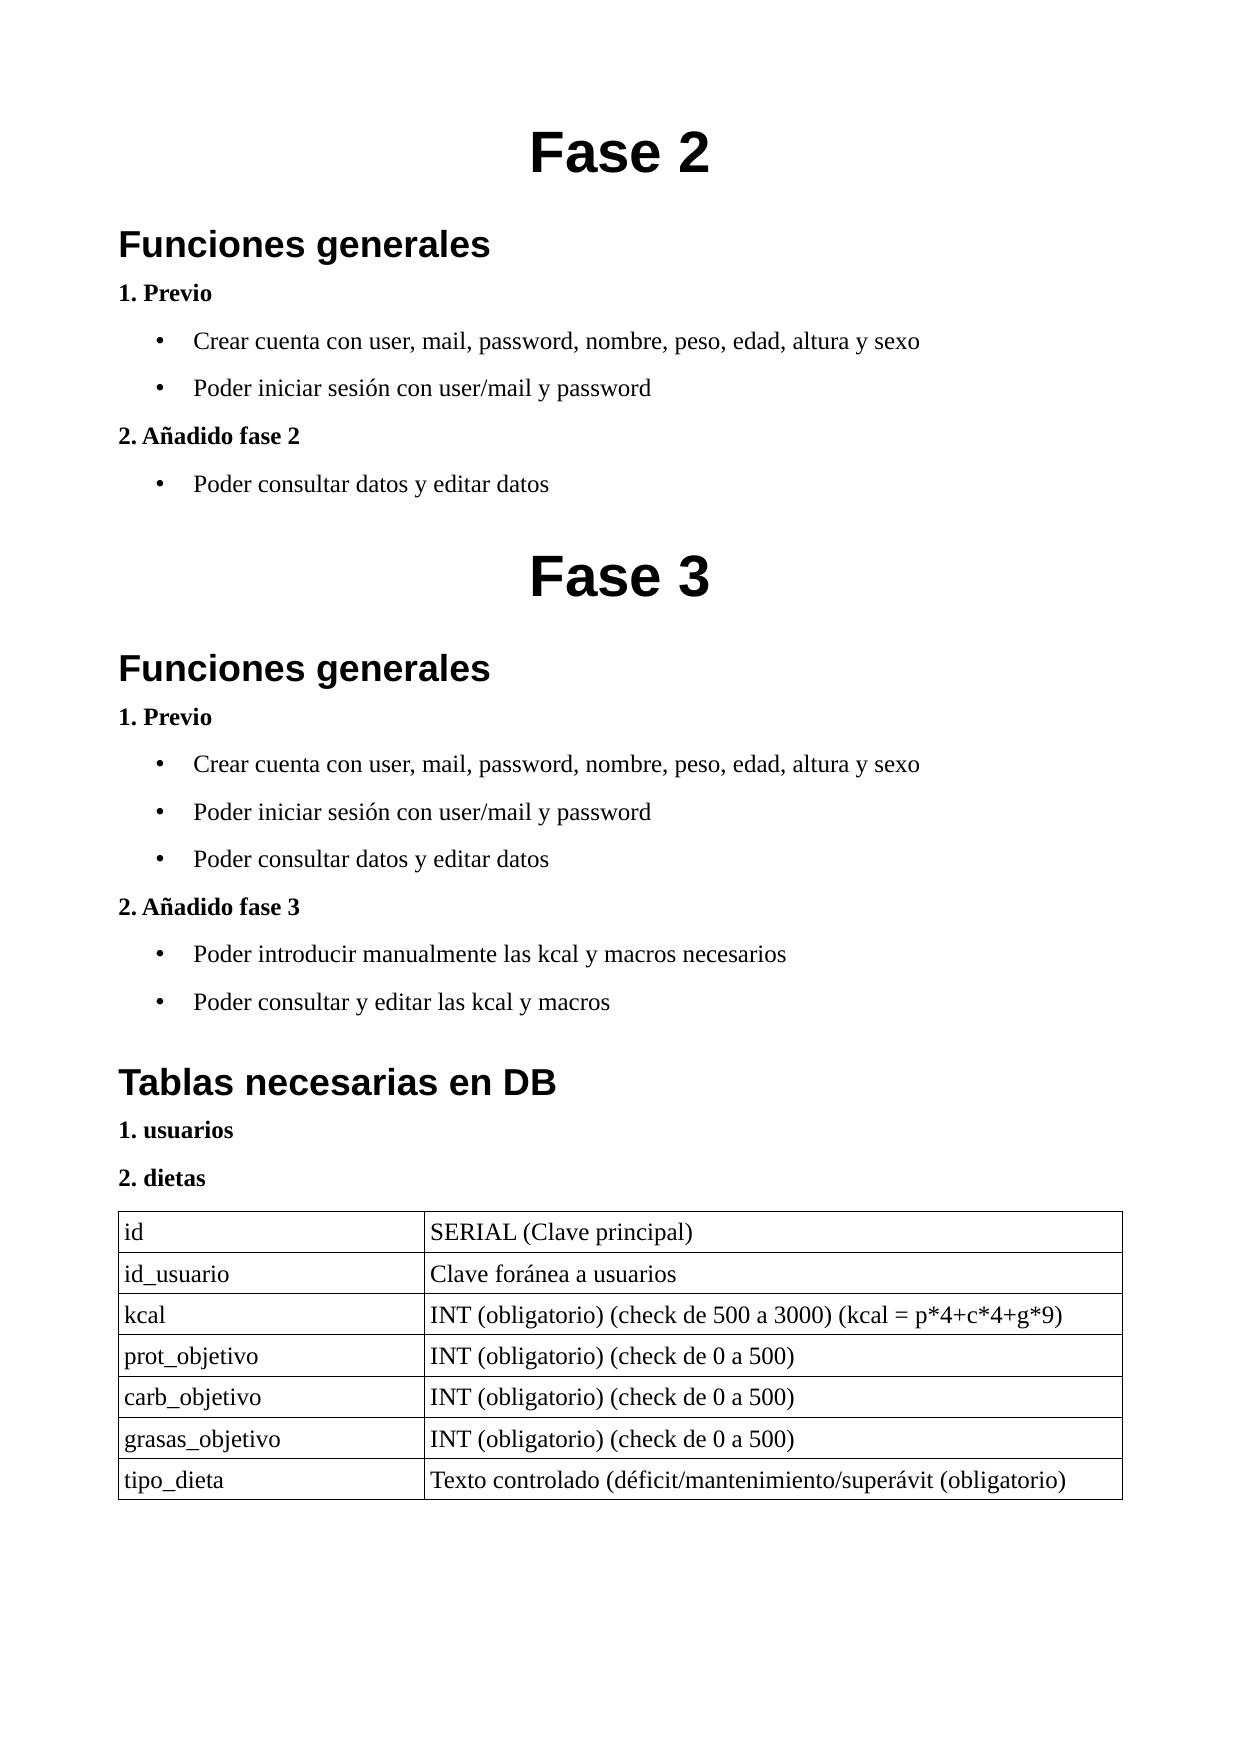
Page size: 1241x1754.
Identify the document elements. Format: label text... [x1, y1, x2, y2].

table_cell INT (obligatorio) (check de 0 a 500) [425, 1377, 1122, 1417]
list Poder iniciar sesión con user/mail y password [156, 797, 1122, 826]
table_cell prot_objetivo [119, 1335, 424, 1376]
table_header id [119, 1212, 424, 1252]
table_cell carb_objetivo [119, 1377, 424, 1417]
table_cell grasas_objetivo [119, 1418, 424, 1458]
table_cell kcal [119, 1294, 424, 1334]
table_cell INT (obligatorio) (check de 0 a 500) [425, 1418, 1122, 1458]
title Fase 3 [118, 541, 1122, 608]
list Poder iniciar sesión con user/mail y password [156, 373, 1122, 402]
table_cell INT (obligatorio) (check de 500 a 3000) (kcal = p*4+c*4+g*9) [425, 1294, 1122, 1334]
table_cell Clave foránea a usuarios [425, 1253, 1122, 1293]
subtitle Funciones generales [118, 646, 1122, 689]
list Poder introducir manualmente las kcal y macros necesarios [156, 939, 1122, 968]
text 1. usuarios [118, 1115, 1122, 1144]
subtitle Tablas necesarias en DB [118, 1060, 1122, 1103]
table_cell INT (obligatorio) (check de 0 a 500) [425, 1335, 1122, 1376]
list Poder consultar datos y editar datos [156, 844, 1122, 873]
text 1. Previo [118, 702, 1122, 730]
table_cell id_usuario [119, 1253, 424, 1293]
table_cell Texto controlado (déficit/mantenimiento/superávit (obligatorio) [425, 1459, 1122, 1499]
text 2. Añadido fase 2 [118, 421, 1122, 450]
list Crear cuenta con user, mail, password, nombre, peso, edad, altura y sexo [156, 749, 1122, 778]
subtitle Funciones generales [118, 223, 1122, 266]
text 2. Añadido fase 3 [118, 892, 1122, 921]
table_cell tipo_dieta [119, 1459, 424, 1499]
list Crear cuenta con user, mail, password, nombre, peso, edad, altura y sexo [156, 326, 1122, 355]
list Poder consultar y editar las kcal y macros [156, 987, 1122, 1016]
text 2. dietas [118, 1163, 1122, 1192]
table_header SERIAL (Clave principal) [425, 1212, 1122, 1252]
title Fase 2 [118, 118, 1122, 185]
text 1. Previo [118, 278, 1122, 307]
list Poder consultar datos y editar datos [156, 469, 1122, 497]
